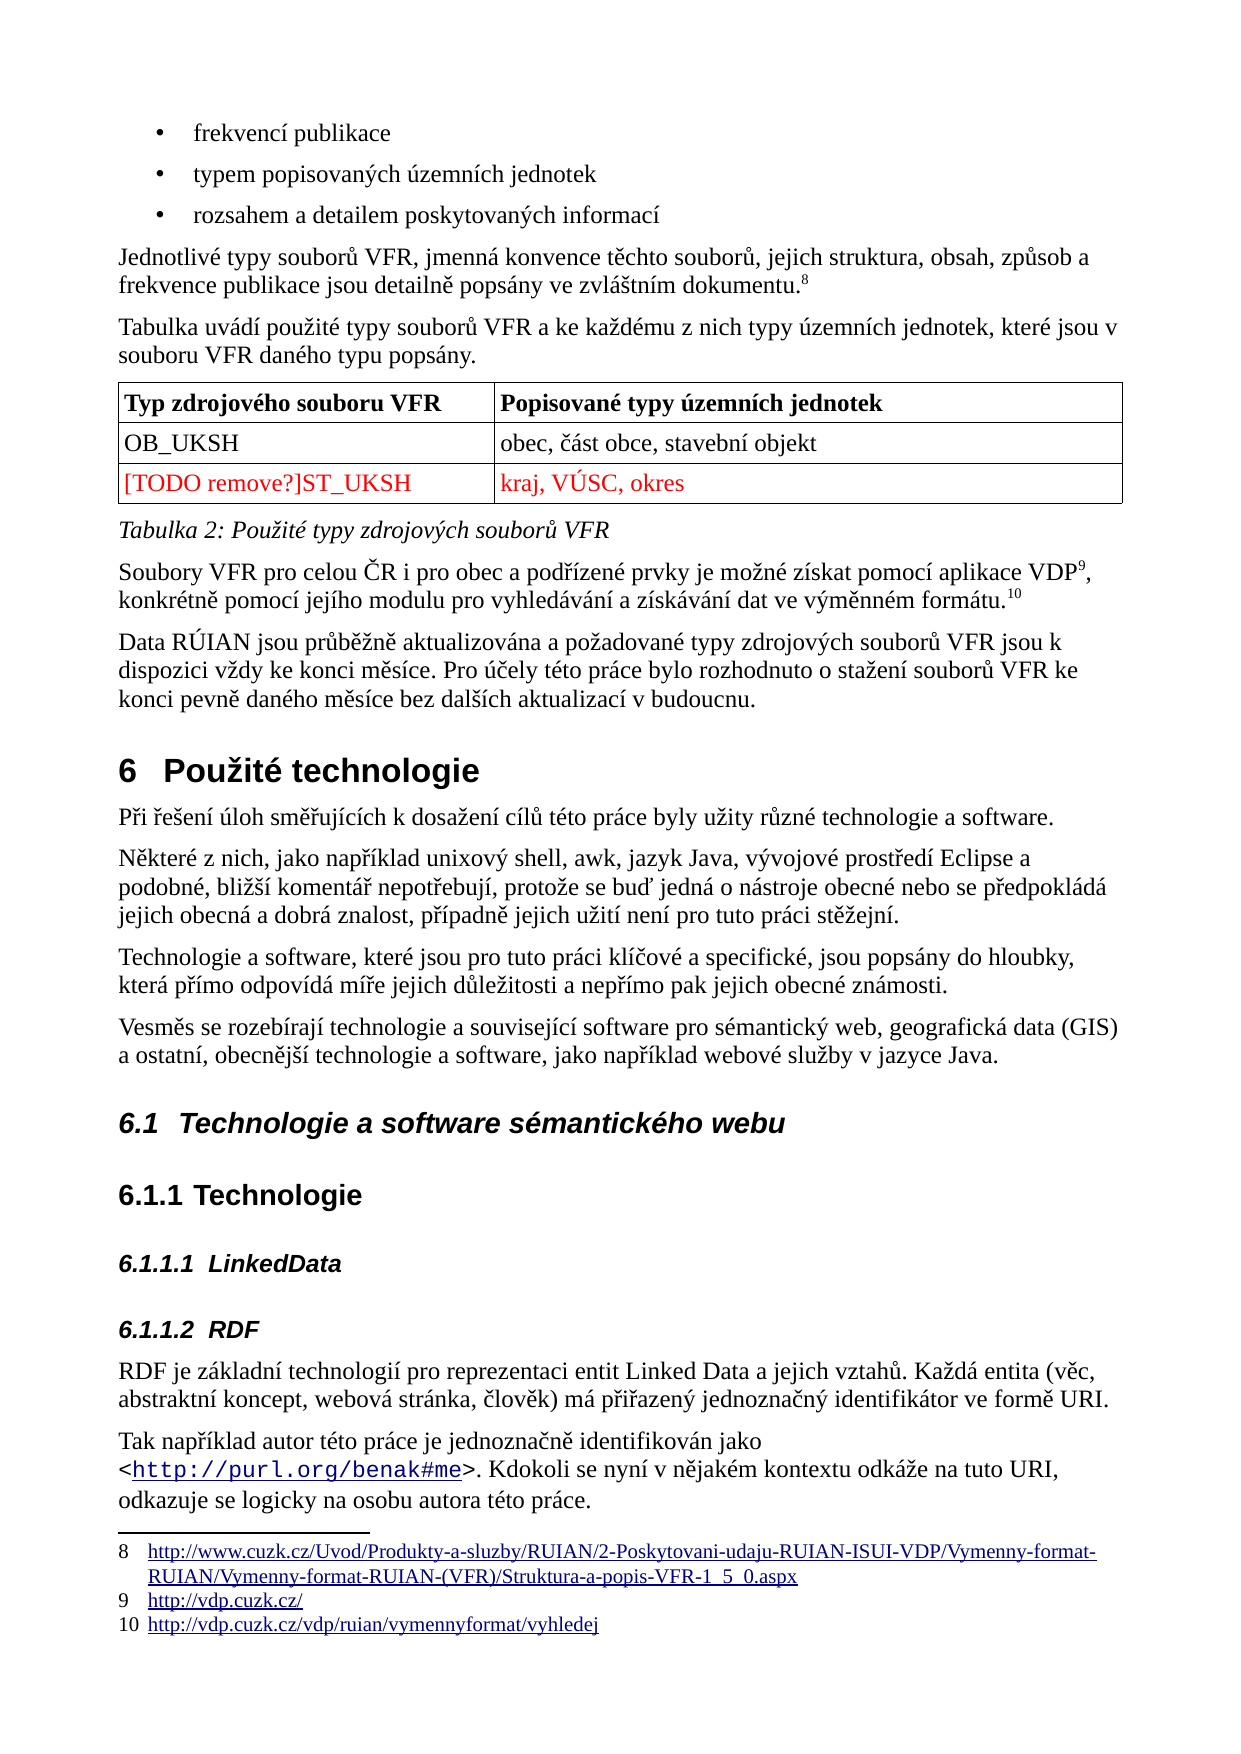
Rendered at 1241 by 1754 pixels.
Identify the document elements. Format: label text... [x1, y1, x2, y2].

text Technologie a software, které jsou pro tuto práci klíčové a specifické, jsou popsány do hloubky, která přímo odpovídá míře jejich důležitosti a nepřímo pak jejich obecné známosti. [118, 942, 1122, 999]
subtitle RDF [118, 1315, 1122, 1343]
text Vesměs se rozebírají technologie a související software pro sémantický web, geografická data (GIS) a ostatní, obecnější technologie a software, jako například webové služby v jazyce Java. [118, 1012, 1122, 1069]
table_cell [TODO remove?]ST_UKSH [119, 464, 494, 503]
text Některé z nich, jako například unixový shell, awk, jazyk Java, vývojové prostředí Eclipse a podobné, bližší komentář nepotřebují, protože se buď jedná o nástroje obecné nebo se předpokládá jejich obecná a dobrá znalost, případně jejich užití není pro tuto práci stěžejní. [118, 843, 1122, 929]
text Tak například autor této práce je jednoznačně identifikován jako <http://purl.org/benak#me>. Kdokoli se nyní v nějakém kontextu odkáže na tuto URI, odkazuje se logicky na osobu autora této práce. [118, 1426, 1122, 1513]
subtitle Technologie [118, 1178, 1122, 1211]
table_cell OB_UKSH [119, 423, 494, 462]
subtitle Použité technologie [118, 750, 1122, 789]
text Tabulka uvádí použité typy souborů VFR a ke každému z nich typy územních jednotek, které jsou v souboru VFR daného typu popsány. [118, 312, 1122, 369]
text http://www.cuzk.cz/Uvod/Produkty-a-sluzby/RUIAN/2-Poskytovani-udaju-RUIAN-ISUI-VDP/Vymenny-format-RUIAN/Vymenny-format-RUIAN-(VFR)/Struktura-a-popis-VFR-1_5_0.aspx [118, 1539, 1122, 1588]
table_header Typ zdrojového souboru VFR [119, 383, 494, 422]
table_cell kraj, VÚSC, okres [495, 464, 1122, 503]
list frekvencí publikace [156, 118, 1122, 147]
text http://vdp.cuzk.cz/vdp/ruian/vymennyformat/vyhledej [118, 1612, 1122, 1636]
subtitle Technologie a software sémantického webu [118, 1107, 1122, 1140]
text http://vdp.cuzk.cz/ [118, 1588, 1122, 1612]
table_cell obec, část obce, stavební objekt [495, 423, 1122, 462]
text Jednotlivé typy souborů VFR, jmenná konvence těchto souborů, jejich struktura, obsah, způsob a frekvence publikace jsou detailně popsány ve zvláštním dokumentu. [118, 242, 1122, 299]
text Tabulka 2: Použité typy zdrojových souborů VFR [118, 515, 1122, 544]
list typem popisovaných územních jednotek [156, 159, 1122, 188]
text RDF je základní technologií pro reprezentaci entit Linked Data a jejich vztahů. Každá entita (věc, abstraktní koncept, webová stránka, člověk) má přiřazený jednoznačný identifikátor ve formě URI. [118, 1356, 1122, 1413]
text Soubory VFR pro celou ČR i pro obec a podřízené prvky je možné získat pomocí aplikace VDP, konkrétně pomocí jejího modulu pro vyhledávání a získávání dat ve výměnném formátu. [118, 557, 1122, 614]
text Data RÚIAN jsou průběžně aktualizována a požadované typy zdrojových souborů VFR jsou k dispozici vždy ke konci měsíce. Pro účely této práce bylo rozhodnuto o stažení souborů VFR ke konci pevně daného měsíce bez dalších aktualizací v budoucnu. [118, 627, 1122, 713]
list rozsahem a detailem poskytovaných informací [156, 201, 1122, 229]
subtitle LinkedData [118, 1249, 1122, 1277]
text Při řešení úloh směřujících k dosažení cílů této práce byly užity různé technologie a software. [118, 802, 1122, 830]
table_header Popisované typy územních jednotek [495, 383, 1122, 422]
